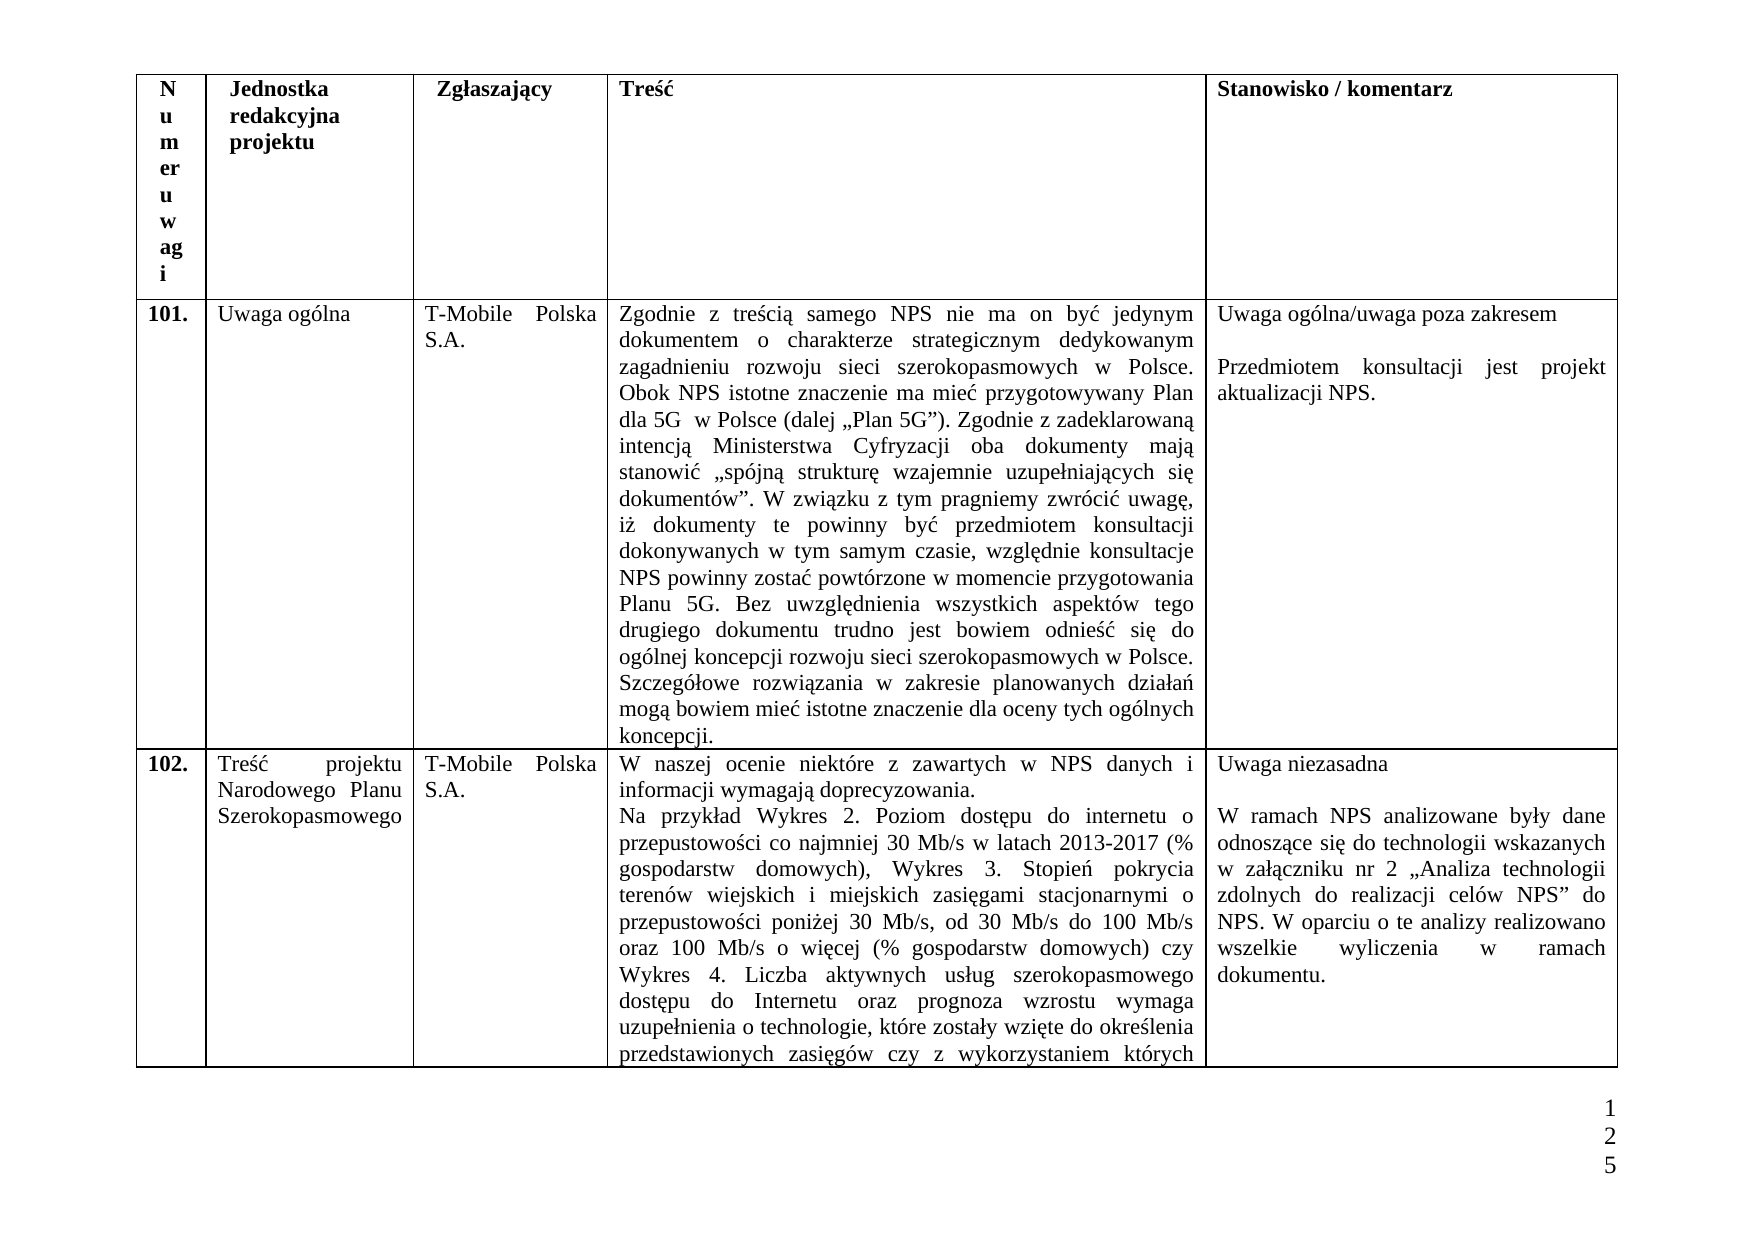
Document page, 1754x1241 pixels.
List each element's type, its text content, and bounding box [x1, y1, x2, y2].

table_header Jednostka redakcyjna projektu [207, 75, 413, 299]
table_cell Treść projektu Narodowego Planu Szerokopasmowego [207, 750, 413, 1066]
table_cell [137, 750, 205, 1066]
table_header Treść [608, 75, 1205, 299]
table_cell T-Mobile Polska S.A. [414, 750, 607, 1066]
table_cell [137, 300, 205, 748]
table_cell Uwaga ogólna [207, 300, 413, 748]
table_cell T-Mobile Polska S.A. [414, 300, 607, 748]
table_cell Uwaga ogólna/uwaga poza zakresem Przedmiotem konsultacji jest projekt aktualizacji NPS. [1207, 300, 1617, 748]
table_cell W naszej ocenie niektóre z zawartych w NPS danych i informacji wymagają doprecyzowania. Na przykład Wykres 2. Poziom dostępu do internetu o przepustowości co najmniej 30 Mb/s w latach 2013-2017 (% gospodarstw domowych), Wykres 3. Stopień pokrycia terenów wiejskich i miejskich zasięgami stacjonarnymi o przepustowości poniżej 30 Mb/s, od 30 Mb/s do 100 Mb/s oraz 100 Mb/s o więcej (% gospodarstw domowych) czy Wykres 4. Liczba aktywnych usług szerokopasmowego dostępu do Internetu oraz prognoza wzrostu wymaga uzupełnienia o technologie, które zostały wzięte do określenia przedstawionych zasięgów czy z wykorzystaniem których [608, 750, 1205, 1066]
table_header Numer uwagi [137, 75, 205, 299]
table_header Stanowisko / komentarz [1207, 75, 1617, 299]
table_cell Uwaga niezasadna W ramach NPS analizowane były dane odnoszące się do technologii wskazanych w załączniku nr 2 „Analiza technologii zdolnych do realizacji celów NPS” do NPS. W oparciu o te analizy realizowano wszelkie wyliczenia w ramach dokumentu. [1207, 750, 1617, 1066]
table_header Zgłaszający [414, 75, 607, 299]
table_cell Zgodnie z treścią samego NPS nie ma on być jedynym dokumentem o charakterze strategicznym dedykowanym zagadnieniu rozwoju sieci szerokopasmowych w Polsce. Obok NPS istotne znaczenie ma mieć przygotowywany Plan dla 5G w Polsce (dalej „Plan 5G”). Zgodnie z zadeklarowaną intencją Ministerstwa Cyfryzacji oba dokumenty mają stanowić „spójną strukturę wzajemnie uzupełniających się dokumentów”. W związku z tym pragniemy zwrócić uwagę, iż dokumenty te powinny być przedmiotem konsultacji dokonywanych w tym samym czasie, względnie konsultacje NPS powinny zostać powtórzone w momencie przygotowania Planu 5G. Bez uwzględnienia wszystkich aspektów tego drugiego dokumentu trudno jest bowiem odnieść się do ogólnej koncepcji rozwoju sieci szerokopasmowych w Polsce. Szczegółowe rozwiązania w zakresie planowanych działań mogą bowiem mieć istotne znaczenie dla oceny tych ogólnych koncepcji. [608, 300, 1205, 748]
